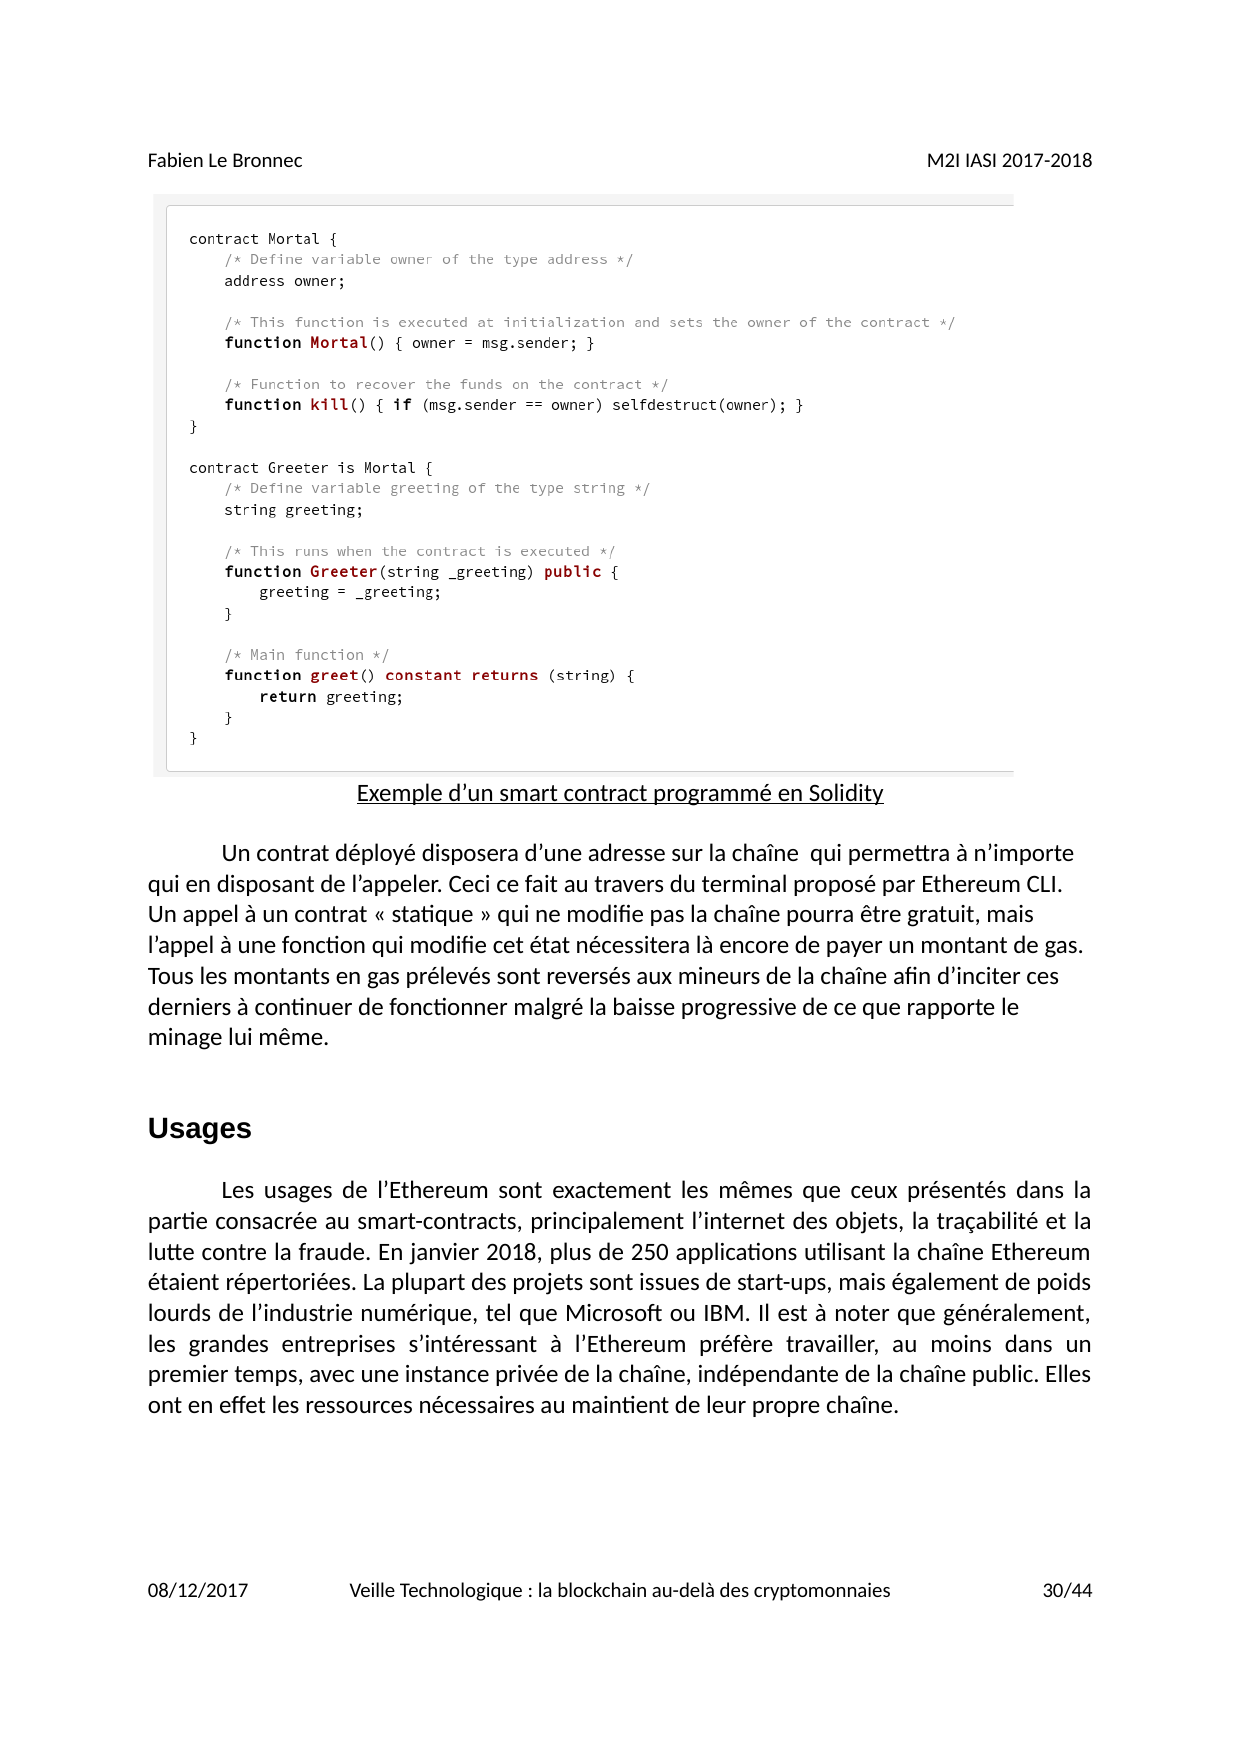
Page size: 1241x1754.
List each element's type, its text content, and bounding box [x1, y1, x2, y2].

picture [153, 194, 1014, 777]
text Exemple d’un smart contract programmé en Solidity [148, 777, 1093, 807]
subtitle Usages [148, 1111, 1093, 1145]
text Les usages de l’Ethereum sont exactement les mêmes que ceux présentés dans la partie consacrée au smart-contracts, principalement l’internet des objets, la traçabilité et la lutte contre la fraude. En janvier 2018, plus de 250 applications utilisant la chaîne Ethereum étaient répertoriées. La plupart des projets sont issues de start-ups, mais également de poids lourds de l’industrie numérique, tel que Microsoft ou IBM. Il est à noter que généralement, les grandes entreprises s’intéressant à l’Ethereum préfère travailler, au moins dans un premier temps, avec une instance privée de la chaîne, indépendante de la chaîne public. Elles ont en effet les ressources nécessaires au maintient de leur propre chaîne. [148, 1174, 1093, 1420]
text Un contrat déployé disposera d’une adresse sur la chaîne qui permettra à n’importe qui en disposant de l’appeler. Ceci ce fait au travers du terminal proposé par Ethereum CLI. Un appel à un contrat « statique » qui ne modifie pas la chaîne pourra être gratuit, mais l’appel à une fonction qui modifie cet état nécessitera là encore de payer un montant de gas. Tous les montants en gas prélevés sont reversés aux mineurs de la chaîne afin d’inciter ces derniers à continuer de fonctionner malgré la baisse progressive de ce que rapporte le minage lui même. [148, 837, 1093, 1052]
